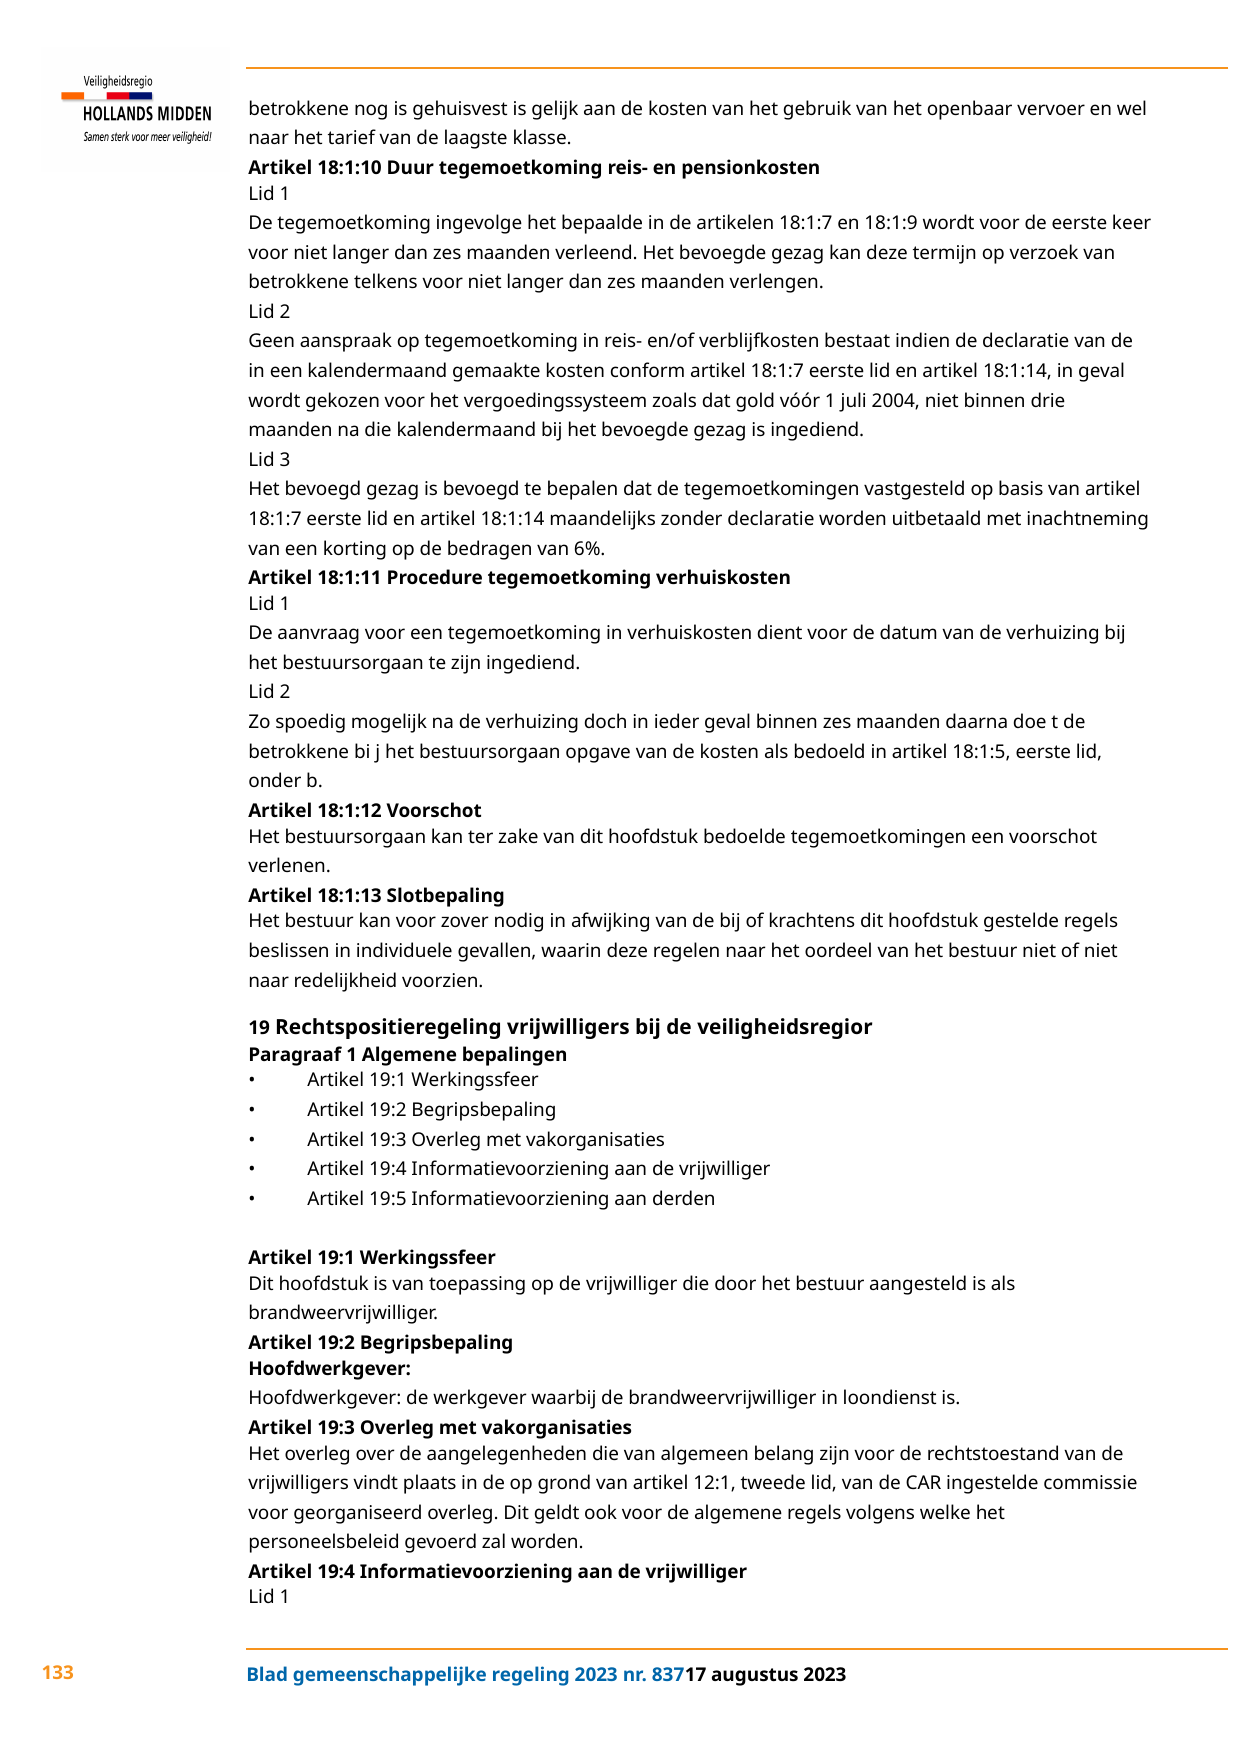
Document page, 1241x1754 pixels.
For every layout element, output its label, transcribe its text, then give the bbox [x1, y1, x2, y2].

text Hoofdwerkgever: de werkgever waarbij de brandweervrijwilliger in loondienst is. [248, 1384, 1152, 1410]
text Zo spoedig mogelijk na de verhuizing doch in ieder geval binnen zes maanden daarna doe t de betrokkene bi j het bestuursorgaan opgave van de kosten als bedoeld in artikel 18:1:5, eerste lid, onder b. [248, 708, 1152, 793]
text Het overleg over de aangelegenheden die van algemeen belang zijn voor de rechtstoestand van de vrijwilligers vindt plaats in de op grond van artikel 12:1, tweede lid, van de CAR ingestelde commissie voor georganiseerd overleg. Dit geldt ook voor de algemene regels volgens welke het personeelsbeleid gevoerd zal worden. [248, 1440, 1152, 1554]
text betrokkene nog is gehuisvest is gelijk aan de kosten van het gebruik van het openbaar vervoer en wel naar het tarief van de laagste klasse. [248, 95, 1152, 150]
text Artikel 18:1:10 Duur tegemoetkoming reis- en pensionkosten [248, 154, 1152, 180]
list Artikel 19:1 Werkingssfeer [248, 1067, 1152, 1092]
text Artikel 18:1:11 Procedure tegemoetkoming verhuiskosten [248, 564, 1152, 590]
list Artikel 19:5 Informatievoorziening aan derden [248, 1185, 1152, 1211]
picture [41, 47, 231, 172]
list Artikel 19:2 Begripsbepaling [248, 1096, 1152, 1122]
text Artikel 19:1 Werkingssfeer [248, 1244, 1152, 1270]
text Lid 2 [248, 679, 1152, 704]
text Dit hoofdstuk is van toepassing op de vrijwilliger die door het bestuur aangesteld is als brandweervrijwilliger. [248, 1270, 1152, 1325]
text Hoofdwerkgever: [248, 1355, 1152, 1381]
text Lid 3 [248, 446, 1152, 472]
text Artikel 19:2 Begripsbepaling [248, 1329, 1152, 1355]
text De aanvraag voor een tegemoetkoming in verhuiskosten dient voor de datum van de verhuizing bij het bestuursorgaan te zijn ingediend. [248, 619, 1152, 675]
text Artikel 18:1:13 Slotbepaling [248, 882, 1152, 908]
text Het bestuur kan voor zover nodig in afwijking van de bij of krachtens dit hoofdstuk gestelde regels beslissen in individuele gevallen, waarin deze regelen naar het oordeel van het bestuur niet of niet naar redelijkheid voorzien. [248, 908, 1152, 993]
text 19 Rechtspositieregeling vrijwilligers bij de veiligheidsregior [248, 1012, 1152, 1041]
text Lid 1 [248, 1584, 1152, 1609]
text Lid 1 [248, 590, 1152, 616]
text Artikel 19:4 Informatievoorziening aan de vrijwilliger [248, 1558, 1152, 1584]
text Paragraaf 1 Algemene bepalingen [248, 1041, 1152, 1067]
text Artikel 19:3 Overleg met vakorganisaties [248, 1414, 1152, 1440]
text De tegemoetkoming ingevolge het bepaalde in de artikelen 18:1:7 en 18:1:9 wordt voor de eerste keer voor niet langer dan zes maanden verleend. Het bevoegde gezag kan deze termijn op verzoek van betrokkene telkens voor niet langer dan zes maanden verlengen. [248, 209, 1152, 294]
text Geen aanspraak op tegemoetkoming in reis- en/of verblijfkosten bestaat indien de declaratie van de in een kalendermaand gemaakte kosten conform artikel 18:1:7 eerste lid en artikel 18:1:14, in geval wordt gekozen voor het vergoedingssysteem zoals dat gold vóór 1 juli 2004, niet binnen drie maanden na die kalendermaand bij het bevoegde gezag is ingediend. [248, 328, 1152, 442]
text Lid 1 [248, 180, 1152, 205]
text Het bevoegd gezag is bevoegd te bepalen dat de tegemoetkomingen vastgesteld op basis van artikel 18:1:7 eerste lid en artikel 18:1:14 maandelijks zonder declaratie worden uitbetaald met inachtneming van een korting op de bedragen van 6%. [248, 476, 1152, 560]
list Artikel 19:3 Overleg met vakorganisaties [248, 1126, 1152, 1152]
text Het bestuursorgaan kan ter zake van dit hoofdstuk bedoelde tegemoetkomingen een voorschot verlenen. [248, 823, 1152, 878]
list Artikel 19:4 Informatievoorziening aan de vrijwilliger [248, 1155, 1152, 1181]
text Lid 2 [248, 298, 1152, 324]
text Artikel 18:1:12 Voorschot [248, 797, 1152, 823]
